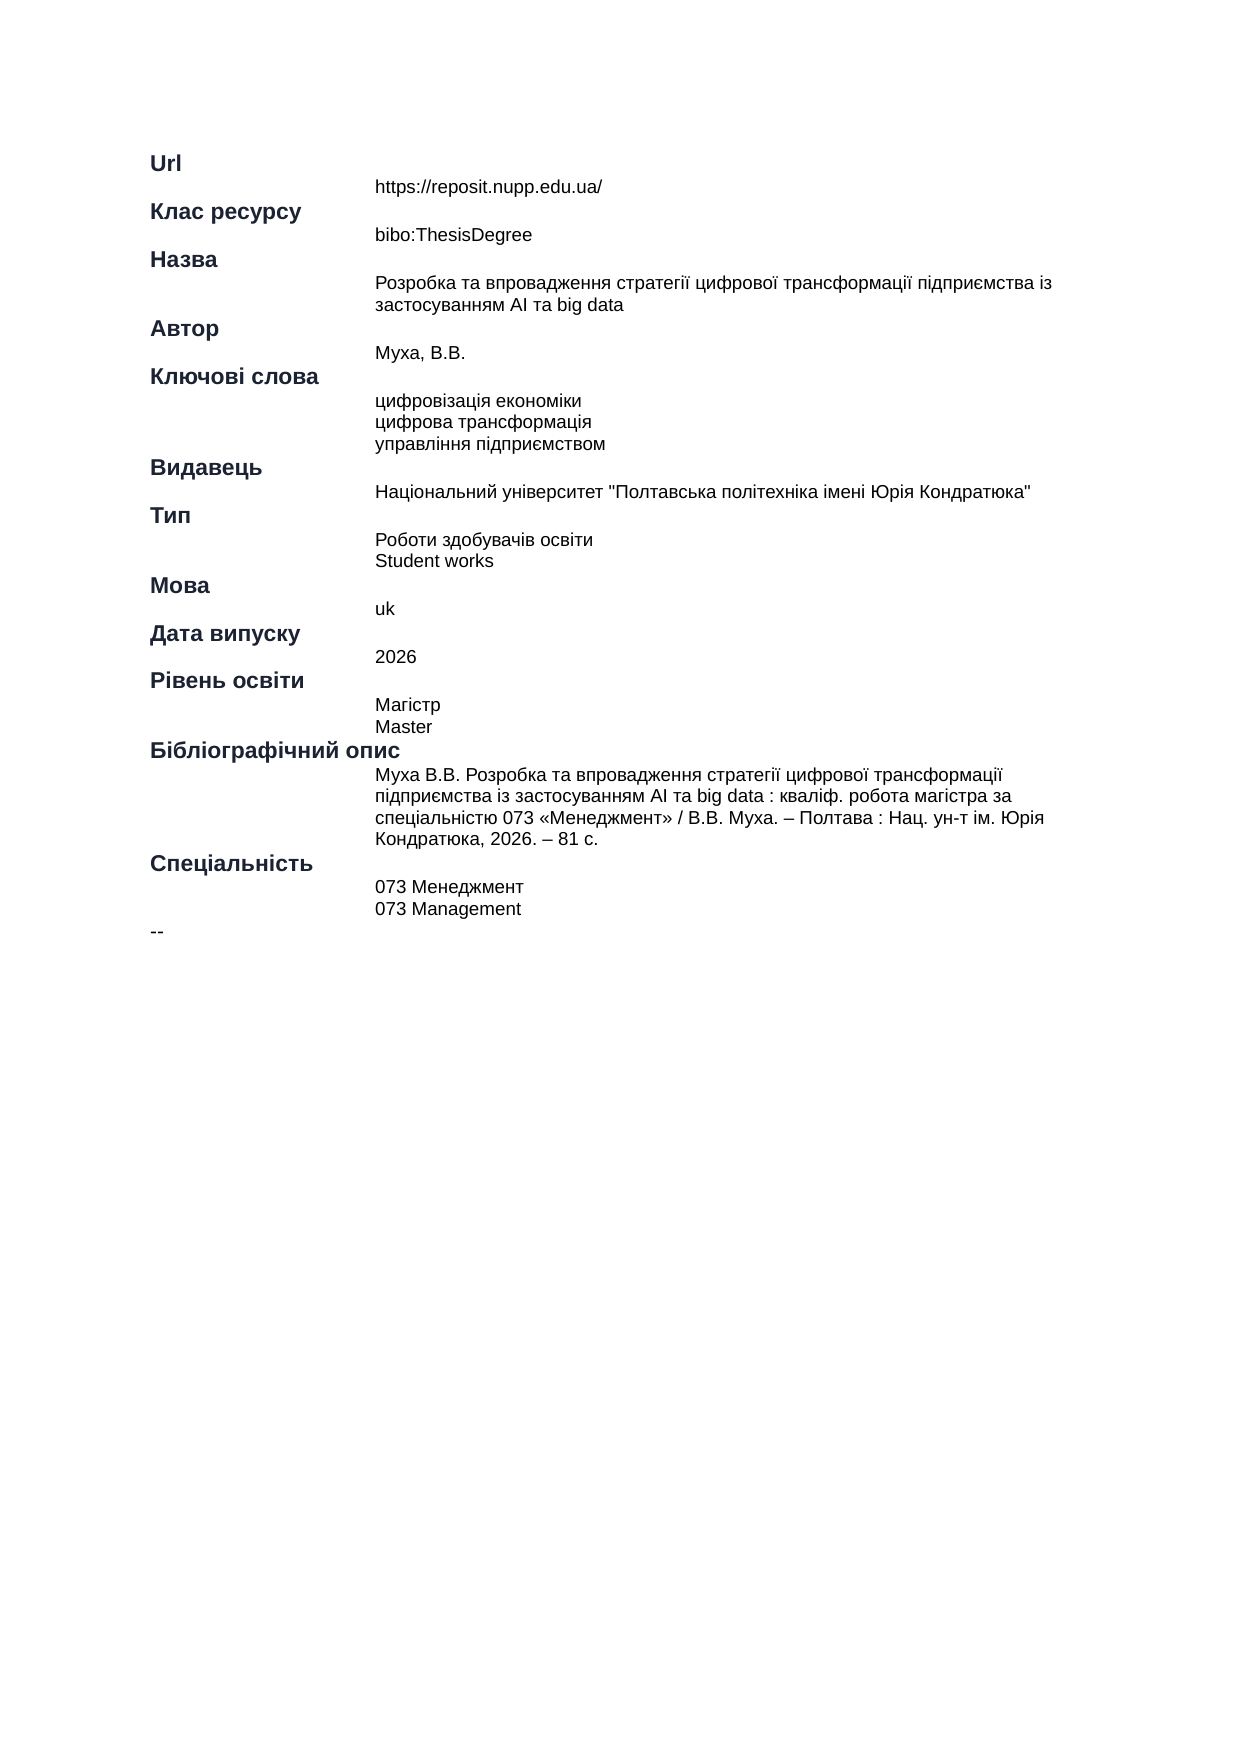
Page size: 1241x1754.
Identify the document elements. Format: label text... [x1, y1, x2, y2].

text цифровізація економіки [375, 389, 1090, 411]
text https://reposit.nupp.edu.ua/ [375, 176, 1090, 198]
text цифрова трансформація [375, 411, 1090, 433]
text Роботи здобувачів освіти [375, 528, 1090, 550]
text 073 Менеджмент [375, 876, 1090, 897]
text Дата випуску [150, 619, 1090, 646]
text Ключові слова [150, 363, 1090, 389]
text uk [375, 598, 1090, 619]
text Url [150, 150, 1090, 176]
text Назва [150, 246, 1090, 272]
text Клас ресурсу [150, 198, 1090, 224]
text Student works [375, 550, 1090, 572]
text управління підприємством [375, 433, 1090, 454]
text Master [375, 715, 1090, 737]
text Магістр [375, 694, 1090, 715]
text Автор [150, 315, 1090, 342]
text bibo:ThesisDegree [375, 224, 1090, 246]
text Мова [150, 572, 1090, 598]
text 2026 [375, 646, 1090, 667]
text Тип [150, 502, 1090, 528]
text Бібліографічний опис [150, 737, 1090, 763]
text Спеціальність [150, 849, 1090, 876]
text Рівень освіти [150, 667, 1090, 694]
text Видавець [150, 454, 1090, 481]
text 073 Management [375, 897, 1090, 919]
text -- [150, 919, 1090, 943]
text Муха, В.В. [375, 342, 1090, 363]
text Національний університет "Полтавська політехніка імені Юрія Кондратюка" [375, 481, 1090, 502]
text Муха В.В. Розробка та впровадження стратегії цифрової трансформації підприємства із застосуванням AI та big data : кваліф. робота магістра за спеціальністю 073 «Менеджмент» / В.В. Муха. – Полтава : Нац. ун-т ім. Юрія Кондратюка, 2026. – 81 с. [375, 763, 1090, 849]
text Розробка та впровадження стратегії цифрової трансформації підприємства із застосуванням AI та big data [375, 272, 1090, 315]
